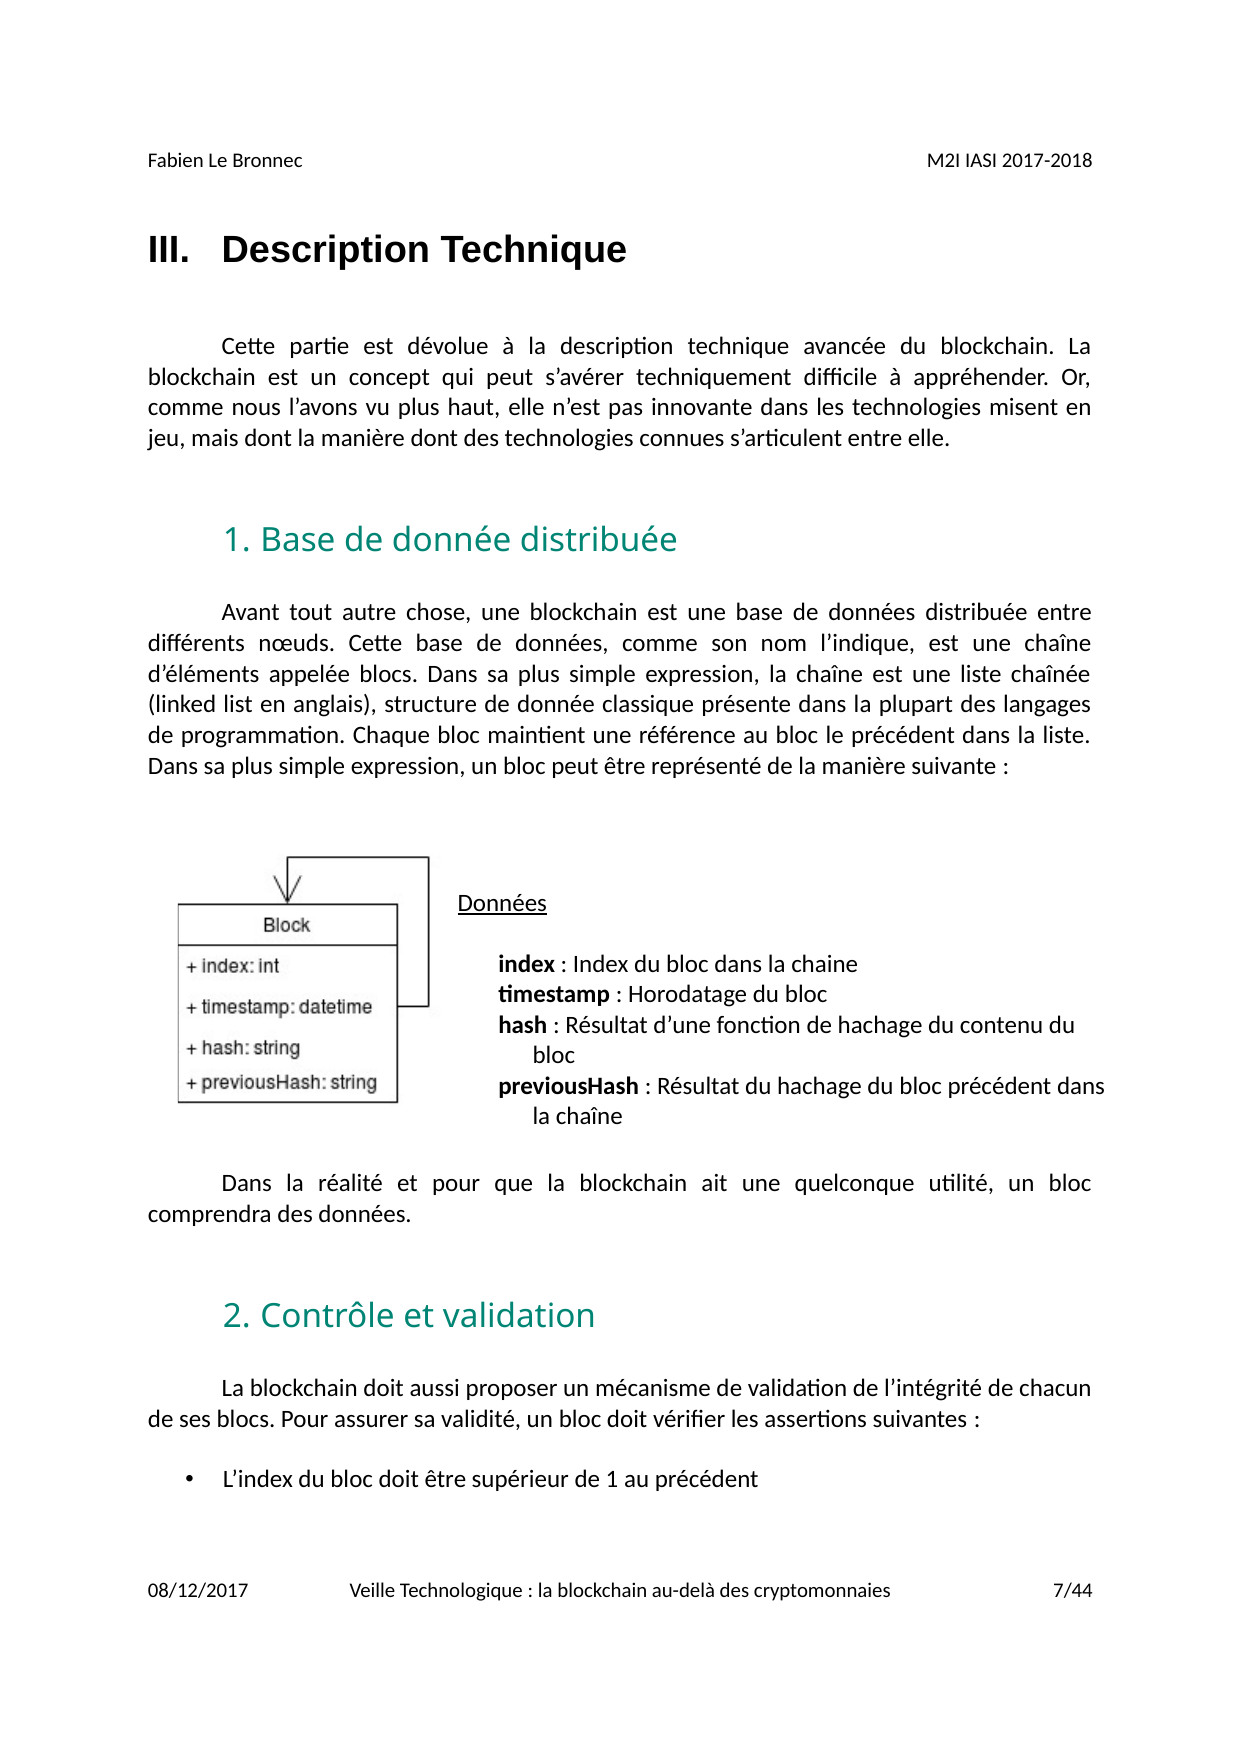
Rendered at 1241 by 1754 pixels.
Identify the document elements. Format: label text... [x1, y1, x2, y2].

picture [177, 830, 458, 1108]
text Dans la réalité et pour que la blockchain ait une quelconque utilité, un bloc comprendra des données. [148, 1167, 1093, 1229]
subtitle Base de donnée distribuée [223, 515, 1093, 561]
subtitle Description Technique [148, 227, 1093, 271]
text Cette partie est dévolue à la description technique avancée du blockchain. La blockchain est un concept qui peut s’avérer techniquement difficile à appréhender. Or, comme nous l’avons vu plus haut, elle n’est pas innovante dans les technologies misent en jeu, mais dont la manière dont des technologies connues s’articulent entre elle. [148, 330, 1093, 453]
text La blockchain doit aussi proposer un mécanisme de validation de l’intégrité de chacun de ses blocs. Pour assurer sa validité, un bloc doit vérifier les assertions suivantes : [148, 1372, 1093, 1433]
list L’index du bloc doit être supérieur de 1 au précédent [185, 1463, 1093, 1494]
text Avant tout autre chose, une blockchain est une base de données distribuée entre différents nœuds. Cette base de données, comme son nom l’indique, est une chaîne d’éléments appelée blocs. Dans sa plus simple expression, la chaîne est une liste chaînée (linked list en anglais), structure de donnée classique présente dans la plupart des langages de programmation. Chaque bloc maintient une référence au bloc le précédent dans la liste. Dans sa plus simple expression, un bloc peut être représenté de la manière suivante : [148, 596, 1093, 780]
subtitle Contrôle et validation [223, 1291, 1093, 1337]
